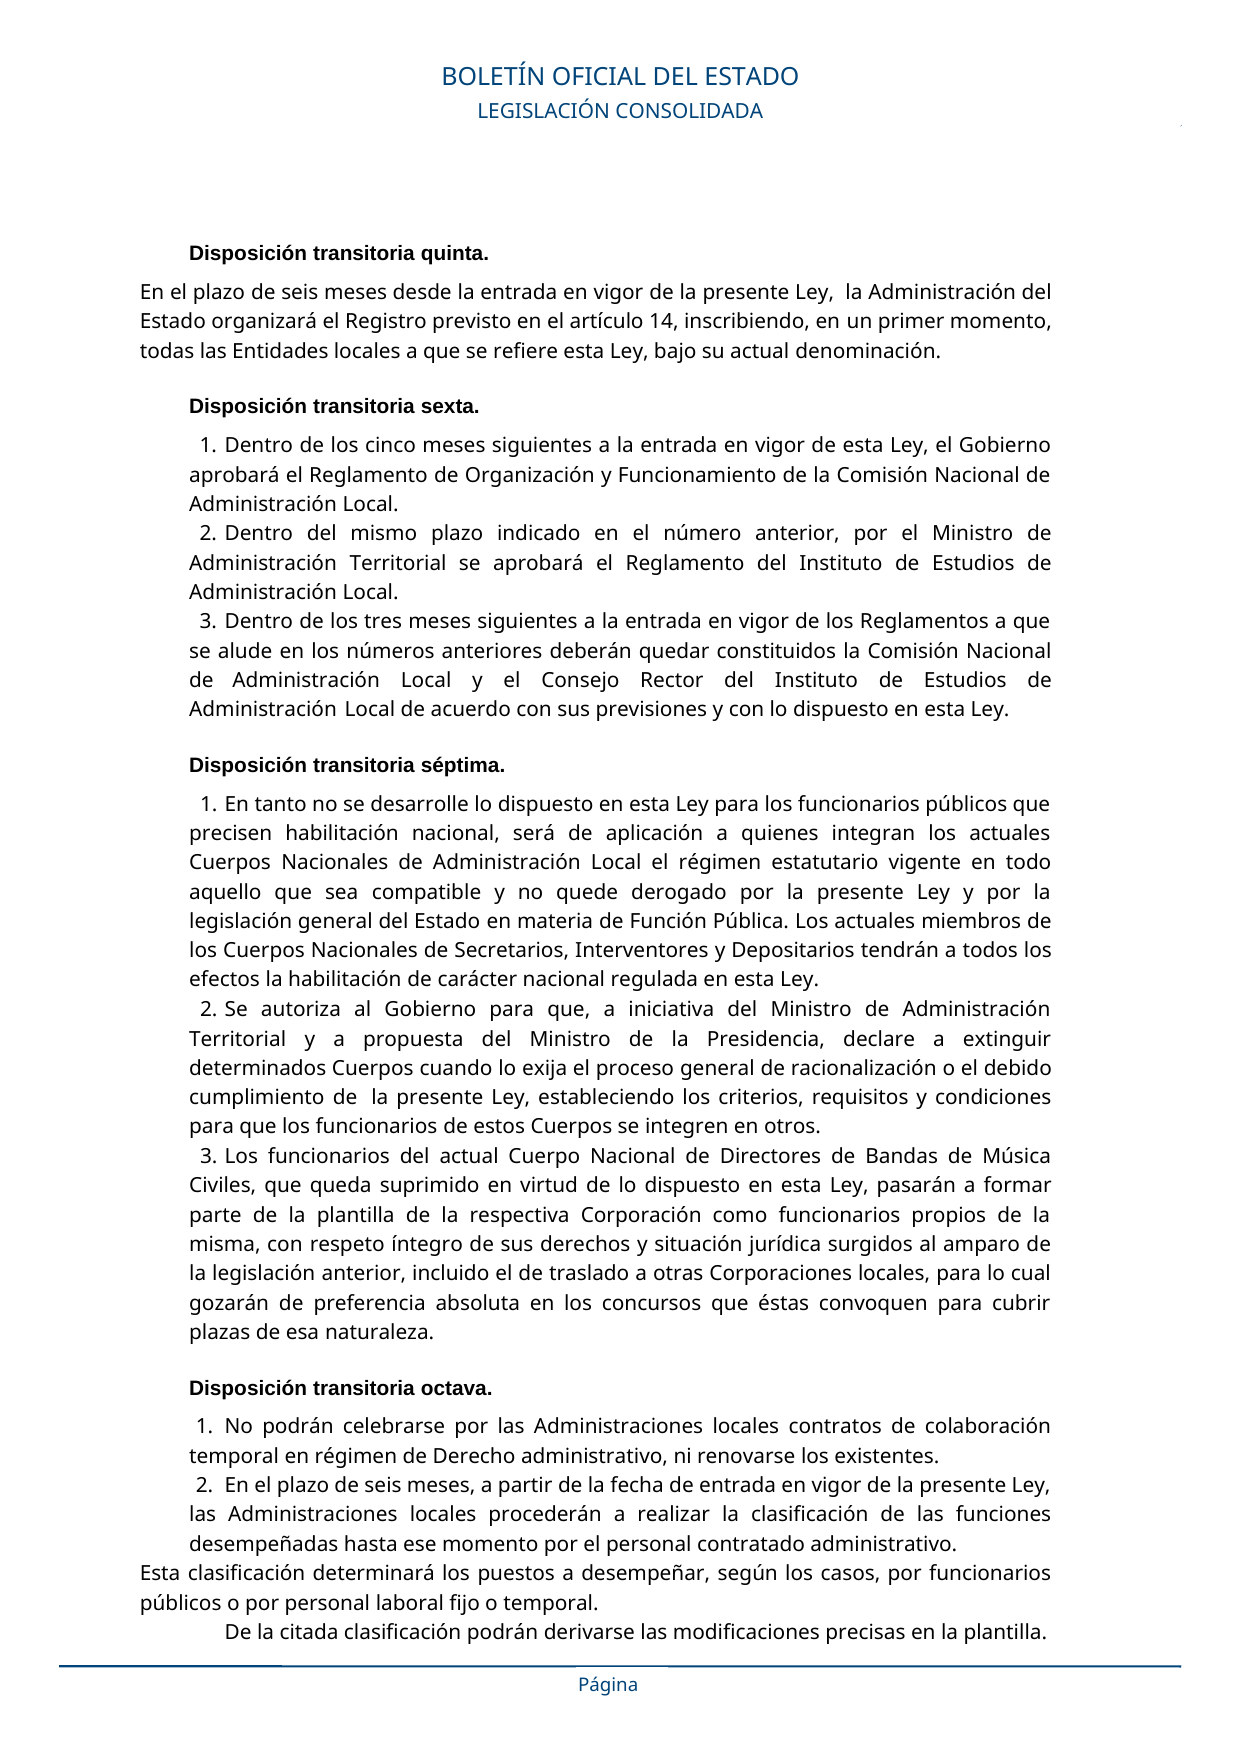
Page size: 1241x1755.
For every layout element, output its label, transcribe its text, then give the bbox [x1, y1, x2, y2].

list En tanto no se desarrolle lo dispuesto en esta Ley para los funcionarios públicos que precisen habilitación nacional, será de aplicación a quienes integran los actuales Cuerpos Nacionales de Administración Local el régimen estatutario vigente en todo aquello que sea compatible y no quede derogado por la presente Ley y por la legislación general del Estado en materia de Función Pública. Los actuales miembros de los Cuerpos Nacionales de Secretarios, Interventores y Depositarios tendrán a todos los efectos la habilitación de carácter nacional regulada en esta Ley. [164, 789, 1052, 993]
list No podrán celebrarse por las Administraciones locales contratos de colaboración temporal en régimen de Derecho administrativo, ni renovarse los existentes. [160, 1412, 1052, 1469]
list Dentro del mismo plazo indicado en el número anterior, por el Ministro de Administración Territorial se aprobará el Reglamento del Instituto de Estudios de Administración Local. [164, 518, 1052, 606]
text De la citada clasificación podrán derivarse las modificaciones precisas en la plantilla. [224, 1617, 1184, 1646]
subtitle Disposición transitoria sexta. [189, 394, 1184, 418]
list En el plazo de seis meses, a partir de la fecha de entrada en vigor de la presente Ley, las Administraciones locales procederán a realizar la clasificación de las funciones desempeñadas hasta ese momento por el personal contratado administrativo. [160, 1470, 1052, 1557]
subtitle Disposición transitoria octava. [189, 1375, 1184, 1399]
subtitle Disposición transitoria séptima. [189, 753, 1184, 777]
text Esta clasificación determinará los puestos a desempeñar, según los casos, por funcionarios públicos o por personal laboral fijo o temporal. [139, 1558, 1052, 1616]
list Se autoriza al Gobierno para que, a iniciativa del Ministro de Administración Territorial y a propuesta del Ministro de la Presidencia, declare a extinguir determinados Cuerpos cuando lo exija el proceso general de racionalización o el debido cumplimiento de la presente Ley, estableciendo los criterios, requisitos y condiciones para que los funcionarios de estos Cuerpos se integren en otros. [164, 994, 1052, 1140]
subtitle Disposición transitoria quinta. [189, 241, 1184, 265]
text En el plazo de seis meses desde la entrada en vigor de la presente Ley, la Administración del Estado organizará el Registro previsto en el artículo 14, inscribiendo, en un primer momento, todas las Entidades locales a que se refiere esta Ley, bajo su actual denominación. [139, 277, 1052, 364]
list Dentro de los cinco meses siguientes a la entrada en vigor de esta Ley, el Gobierno aprobará el Reglamento de Organización y Funcionamiento de la Comisión Nacional de Administración Local. [164, 430, 1052, 517]
list Los funcionarios del actual Cuerpo Nacional de Directores de Bandas de Música Civiles, que queda suprimido en virtud de lo dispuesto en esta Ley, pasarán a formar parte de la plantilla de la respectiva Corporación como funcionarios propios de la misma, con respeto íntegro de sus derechos y situación jurídica surgidos al amparo de la legislación anterior, incluido el de traslado a otras Corporaciones locales, para lo cual gozarán de preferencia absoluta en los concursos que éstas convoquen para cubrir plazas de esa naturaleza. [164, 1141, 1052, 1345]
list Dentro de los tres meses siguientes a la entrada en vigor de los Reglamentos a que se alude en los números anteriores deberán quedar constituidos la Comisión Nacional de Administración Local y el Consejo Rector del Instituto de Estudios de Administración Local de acuerdo con sus previsiones y con lo dispuesto en esta Ley. [164, 607, 1052, 723]
